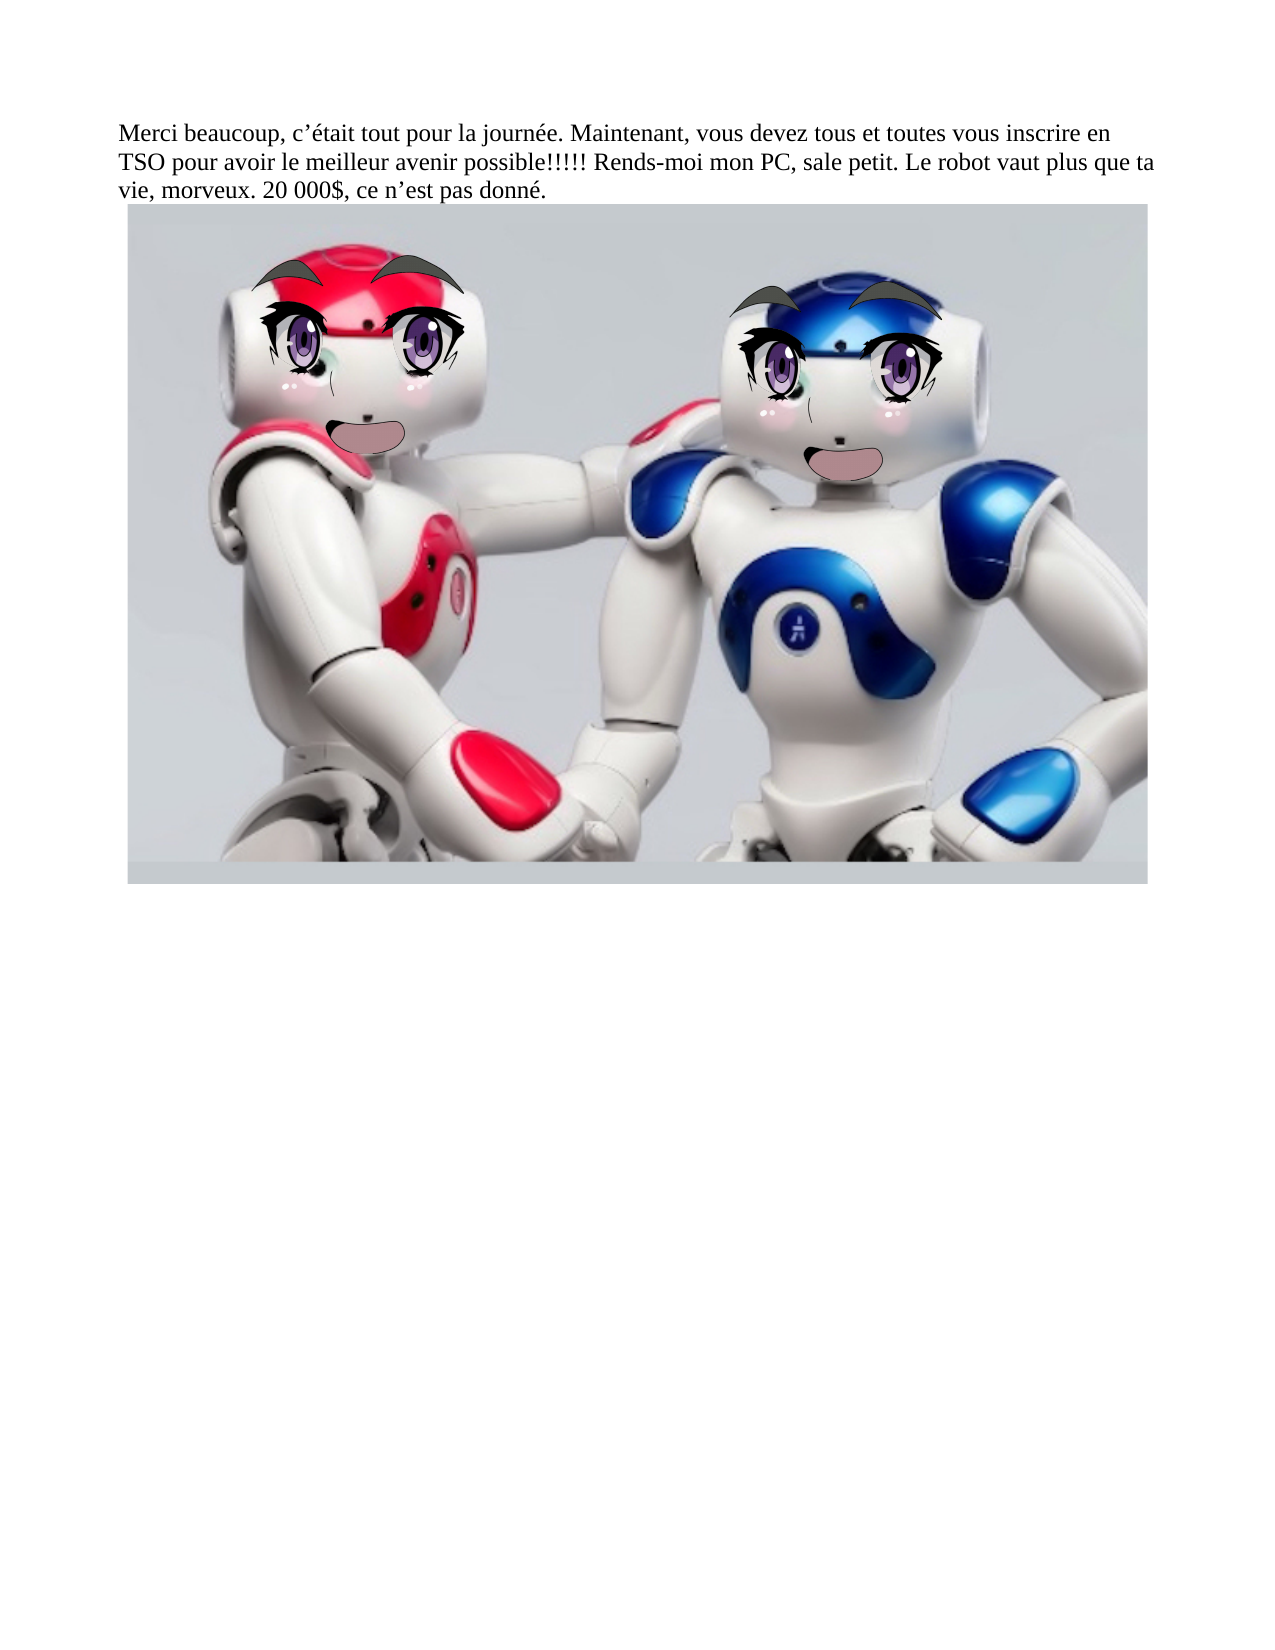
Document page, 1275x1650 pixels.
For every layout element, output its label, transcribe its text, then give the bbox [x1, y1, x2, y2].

picture [127, 204, 1148, 884]
text Merci beaucoup, c’était tout pour la journée. Maintenant, vous devez tous et toutes vous inscrire en TSO pour avoir le meilleur avenir possible!!!!! Rends-moi mon PC, sale petit. Le robot vaut plus que ta vie, morveux. 20 000$, ce n’est pas donné. [118, 118, 1157, 204]
